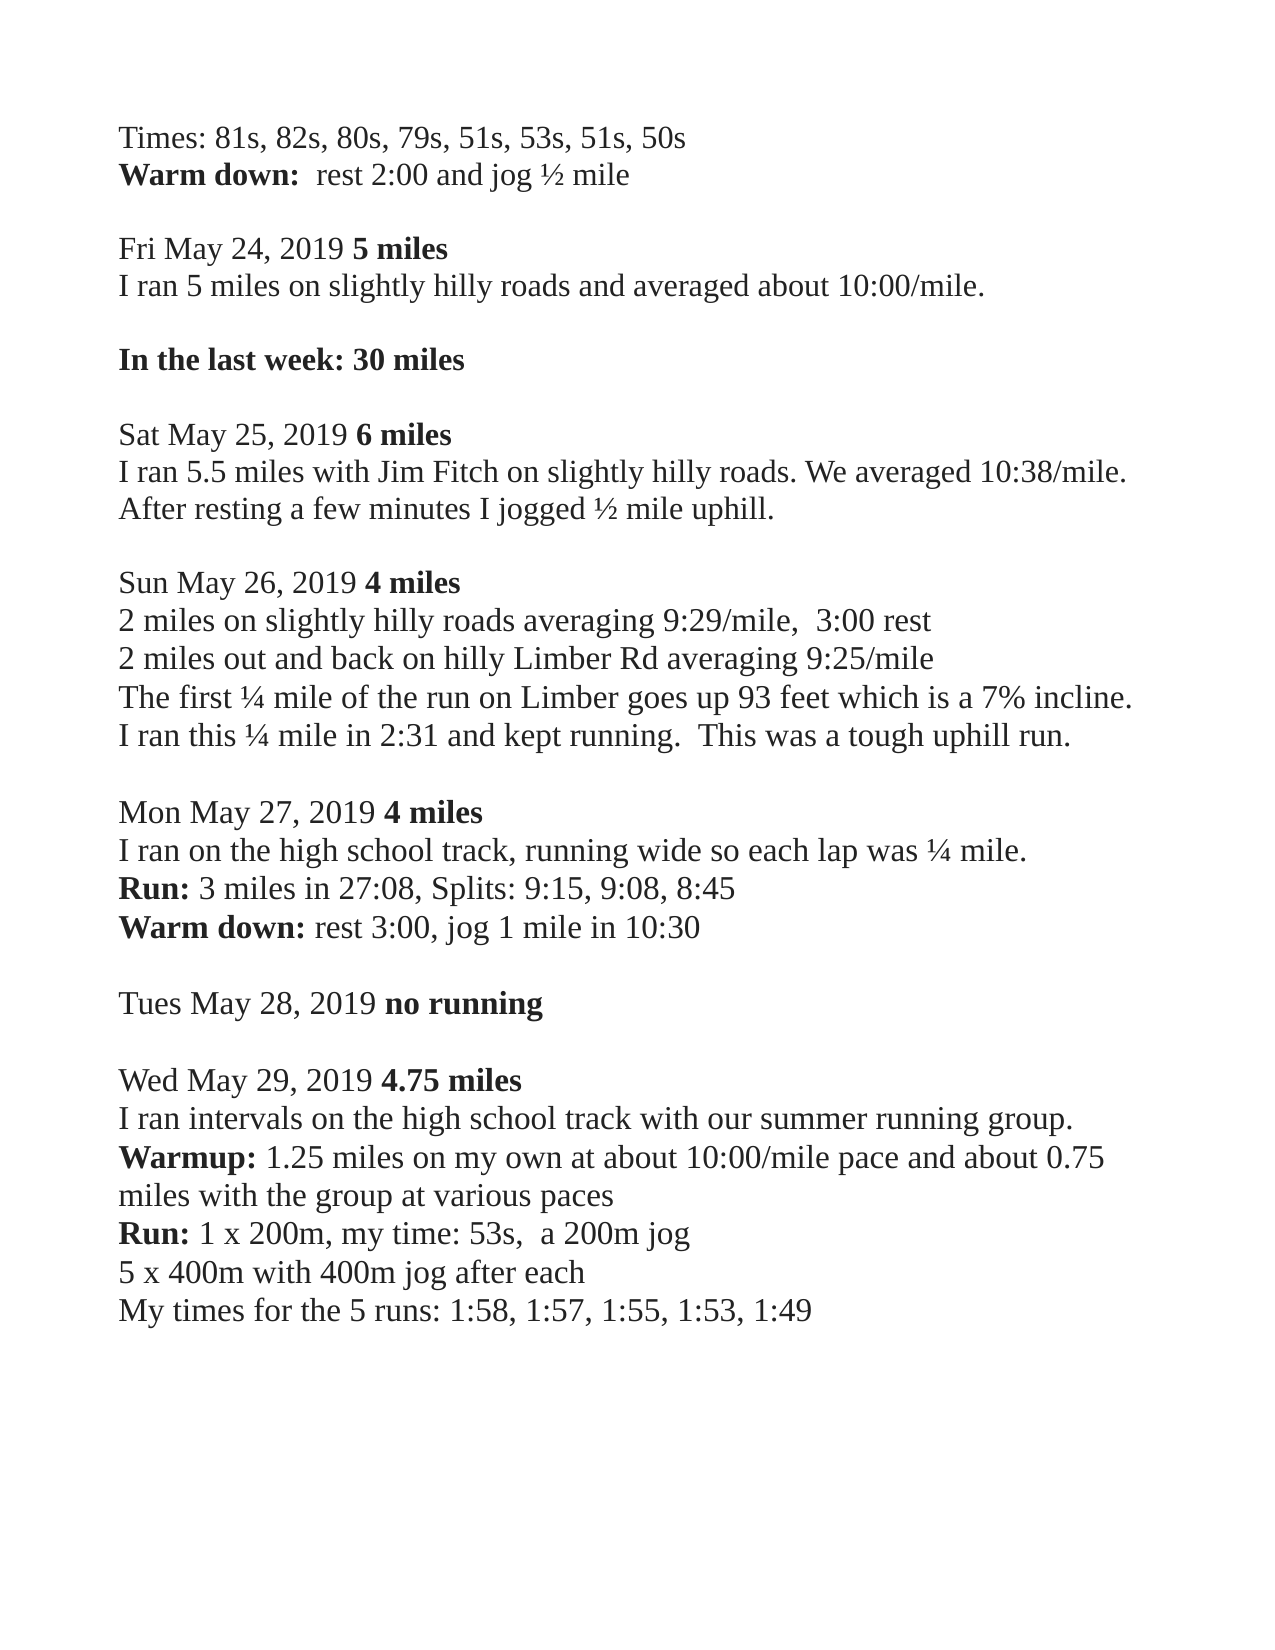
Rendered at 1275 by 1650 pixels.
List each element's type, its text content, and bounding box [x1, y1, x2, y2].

text Warm down: rest 3:00, jog 1 mile in 10:30 [118, 907, 1161, 945]
text I ran this ¼ mile in 2:31 and kept running. This was a tough uphill run. [118, 715, 1161, 753]
text 5 x 400m with 400m jog after each [118, 1252, 1161, 1290]
text Sat May 25, 2019 6 miles [118, 415, 1161, 452]
text Tues May 28, 2019 no running [118, 983, 1161, 1022]
text I ran on the high school track, running wide so each lap was ¼ mile. [118, 830, 1161, 868]
text After resting a few minutes I jogged ½ mile uphill. [118, 489, 1161, 526]
text Wed May 29, 2019 4.75 miles [118, 1060, 1161, 1098]
text I ran intervals on the high school track with our summer running group. [118, 1098, 1161, 1137]
text My times for the 5 runs: 1:58, 1:57, 1:55, 1:53, 1:49 [118, 1290, 1161, 1328]
text Fri May 24, 2019 5 miles [118, 229, 1161, 266]
text Run: 3 miles in 27:08, Splits: 9:15, 9:08, 8:45 [118, 868, 1161, 907]
text 2 miles out and back on hilly Limber Rd averaging 9:25/mile [118, 638, 1161, 677]
text 2 miles on slightly hilly roads averaging 9:29/mile, 3:00 rest [118, 600, 1161, 638]
text The first ¼ mile of the run on Limber goes up 93 feet which is a 7% incline. [118, 677, 1161, 715]
text Times: 81s, 82s, 80s, 79s, 51s, 53s, 51s, 50s [118, 118, 1161, 155]
text Sun May 26, 2019 4 miles [118, 563, 1161, 600]
text I ran 5 miles on slightly hilly roads and averaged about 10:00/mile. [118, 266, 1161, 303]
text Mon May 27, 2019 4 miles [118, 792, 1161, 830]
text In the last week: 30 miles [118, 341, 1161, 378]
text Run: 1 x 200m, my time: 53s, a 200m jog [118, 1213, 1161, 1252]
text Warmup: 1.25 miles on my own at about 10:00/mile pace and about 0.75 miles with the group at various paces [118, 1137, 1161, 1213]
text I ran 5.5 miles with Jim Fitch on slightly hilly roads. We averaged 10:38/mile. [118, 452, 1161, 489]
text Warm down: rest 2:00 and jog ½ mile [118, 155, 1161, 192]
